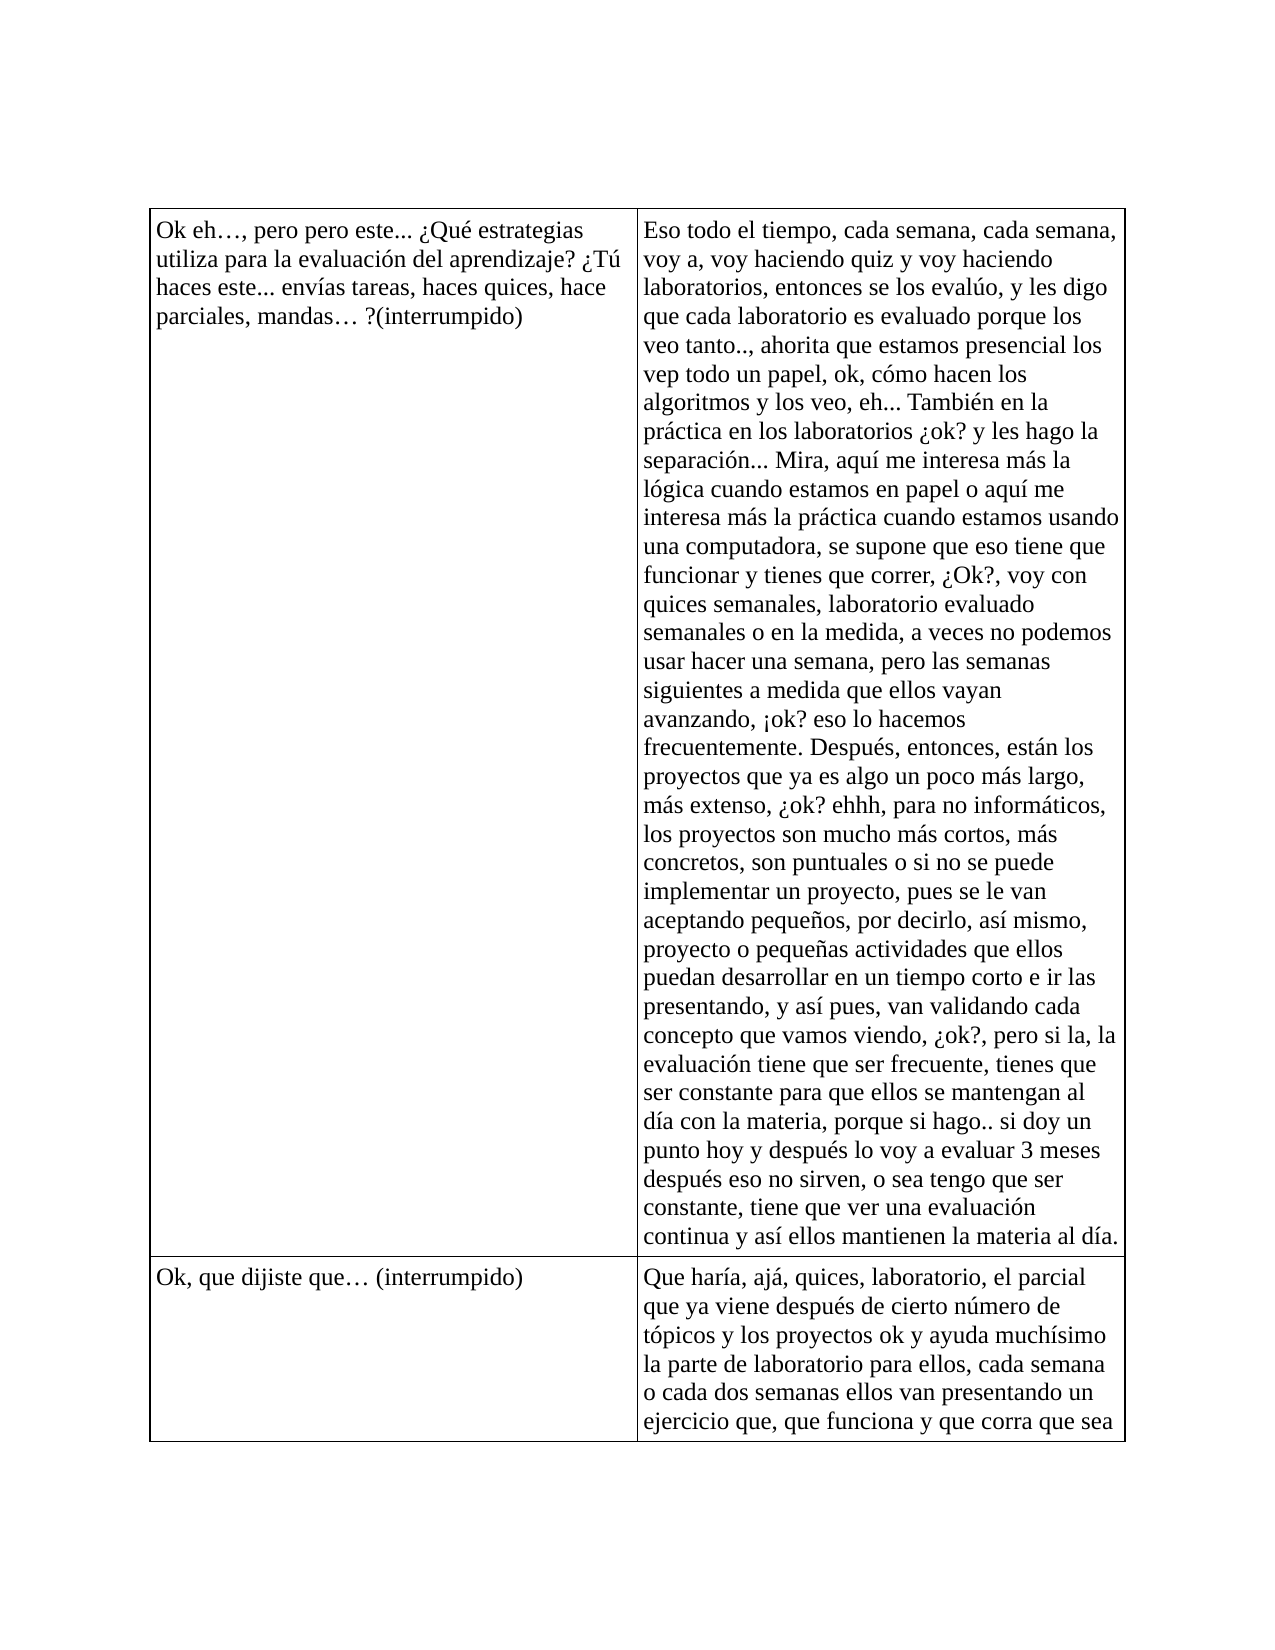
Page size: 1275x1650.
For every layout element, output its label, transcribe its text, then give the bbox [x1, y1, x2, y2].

table_cell Que haría, ajá, quices, laboratorio, el parcial que ya viene después de cierto número de tópicos y los proyectos ok y ayuda muchísimo la parte de laboratorio para ellos, cada semana o cada dos semanas ellos van presentando un ejercicio que, que funciona y que corra que sea [638, 1257, 1124, 1441]
table_cell Eso todo el tiempo, cada semana, cada semana, voy a, voy haciendo quiz y voy haciendo laboratorios, entonces se los evalúo, y les digo que cada laboratorio es evaluado porque los veo tanto.., ahorita que estamos presencial los vep todo un papel, ok, cómo hacen los algoritmos y los veo, eh... También en la práctica en los laboratorios ¿ok? y les hago la separación... Mira, aquí me interesa más la lógica cuando estamos en papel o aquí me interesa más la práctica cuando estamos usando una computadora, se supone que eso tiene que funcionar y tienes que correr, ¿Ok?, voy con quices semanales, laboratorio evaluado semanales o en la medida, a veces no podemos usar hacer una semana, pero las semanas siguientes a medida que ellos vayan avanzando, ¡ok? eso lo hacemos frecuentemente. Después, entonces, están los proyectos que ya es algo un poco más largo, más extenso, ¿ok? ehhh, para no informáticos, los proyectos son mucho más cortos, más concretos, son puntuales o si no se puede implementar un proyecto, pues se le van aceptando pequeños, por decirlo, así mismo, proyecto o pequeñas actividades que ellos puedan desarrollar en un tiempo corto e ir las presentando, y así pues, van validando cada concepto que vamos viendo, ¿ok?, pero si la, la evaluación tiene que ser frecuente, tienes que ser constante para que ellos se mantengan al día con la materia, porque si hago.. si doy un punto hoy y después lo voy a evaluar 3 meses después eso no sirven, o sea tengo que ser constante, tiene que ver una evaluación continua y así ellos mantienen la materia al día. [638, 209, 1124, 1256]
table_cell Ok eh…, pero pero este... ¿Qué estrategias utiliza para la evaluación del aprendizaje? ¿Tú haces este... envías tareas, haces quices, hace parciales, mandas… ?(interrumpido) [151, 209, 637, 1256]
table_cell Ok, que dijiste que… (interrumpido) [151, 1257, 637, 1441]
